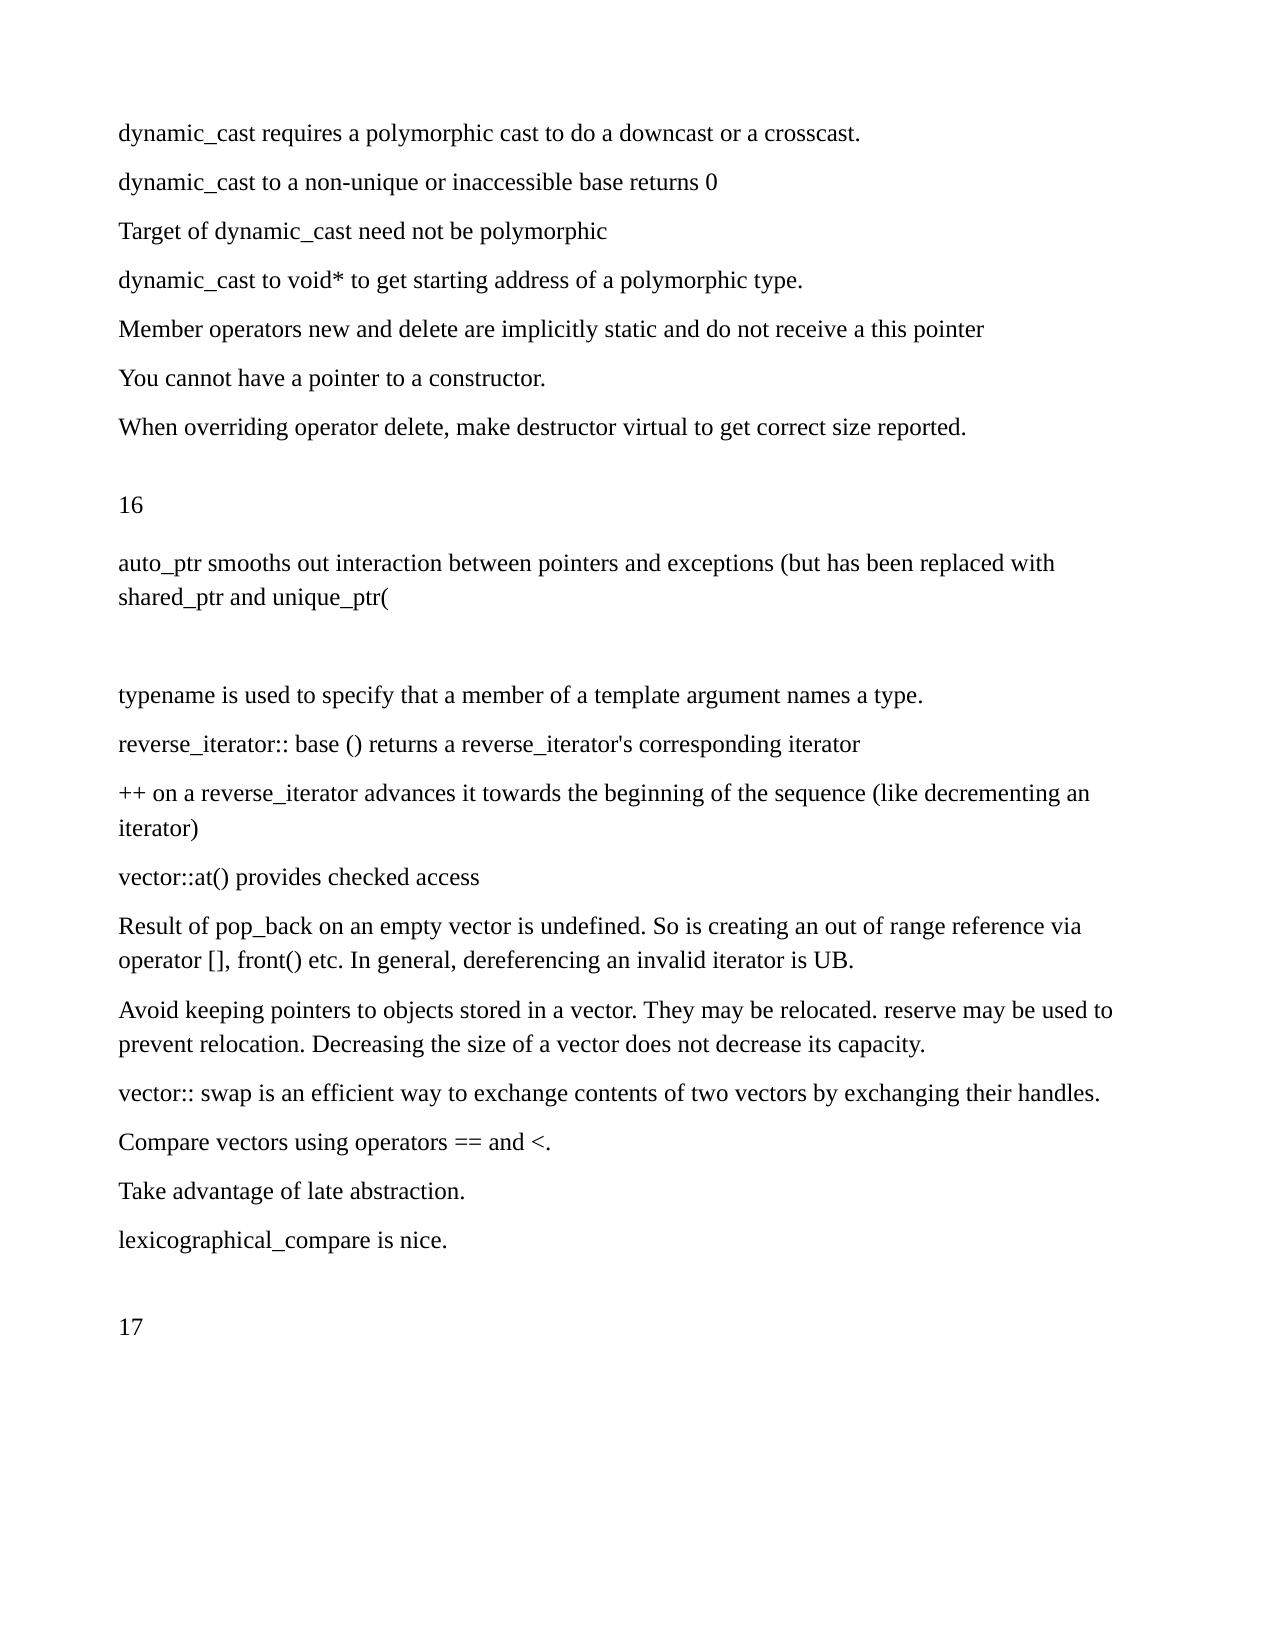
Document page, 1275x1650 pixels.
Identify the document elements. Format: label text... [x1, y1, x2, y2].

text lexicographical_compare is nice. [118, 1225, 1157, 1254]
text When overriding operator delete, make destructor virtual to get correct size reported. [118, 412, 1157, 441]
text Take advantage of late abstraction. [118, 1176, 1157, 1205]
text dynamic_cast requires a polymorphic cast to do a downcast or a crosscast. [118, 118, 1157, 147]
text reverse_iterator:: base () returns a reverse_iterator's corresponding iterator [118, 729, 1157, 758]
text vector::at() provides checked access [118, 862, 1157, 891]
text Member operators new and delete are implicitly static and do not receive a this pointer [118, 314, 1157, 343]
text You cannot have a pointer to a constructor. [118, 363, 1157, 392]
text typename is used to specify that a member of a template argument names a type. [118, 680, 1157, 709]
text vector:: swap is an efficient way to exchange contents of two vectors by exchanging their handles. [118, 1078, 1157, 1107]
text dynamic_cast to void* to get starting address of a polymorphic type. [118, 265, 1157, 294]
text 17 [118, 1312, 1157, 1340]
text auto_ptr smooths out interaction between pointers and exceptions (but has been replaced with shared_ptr and unique_ptr( [118, 548, 1157, 611]
text Result of pop_back on an empty vector is undefined. So is creating an out of range reference via operator [], front() etc. In general, dereferencing an invalid iterator is UB. [118, 911, 1157, 974]
text Target of dynamic_cast need not be polymorphic [118, 216, 1157, 245]
text ++ on a reverse_iterator advances it towards the beginning of the sequence (like decrementing an iterator) [118, 778, 1157, 842]
text 16 [118, 490, 1157, 519]
text Avoid keeping pointers to objects stored in a vector. They may be relocated. reserve may be used to prevent relocation. Decreasing the size of a vector does not decrease its capacity. [118, 995, 1157, 1058]
text Compare vectors using operators == and <. [118, 1127, 1157, 1156]
text dynamic_cast to a non-unique or inaccessible base returns 0 [118, 167, 1157, 196]
